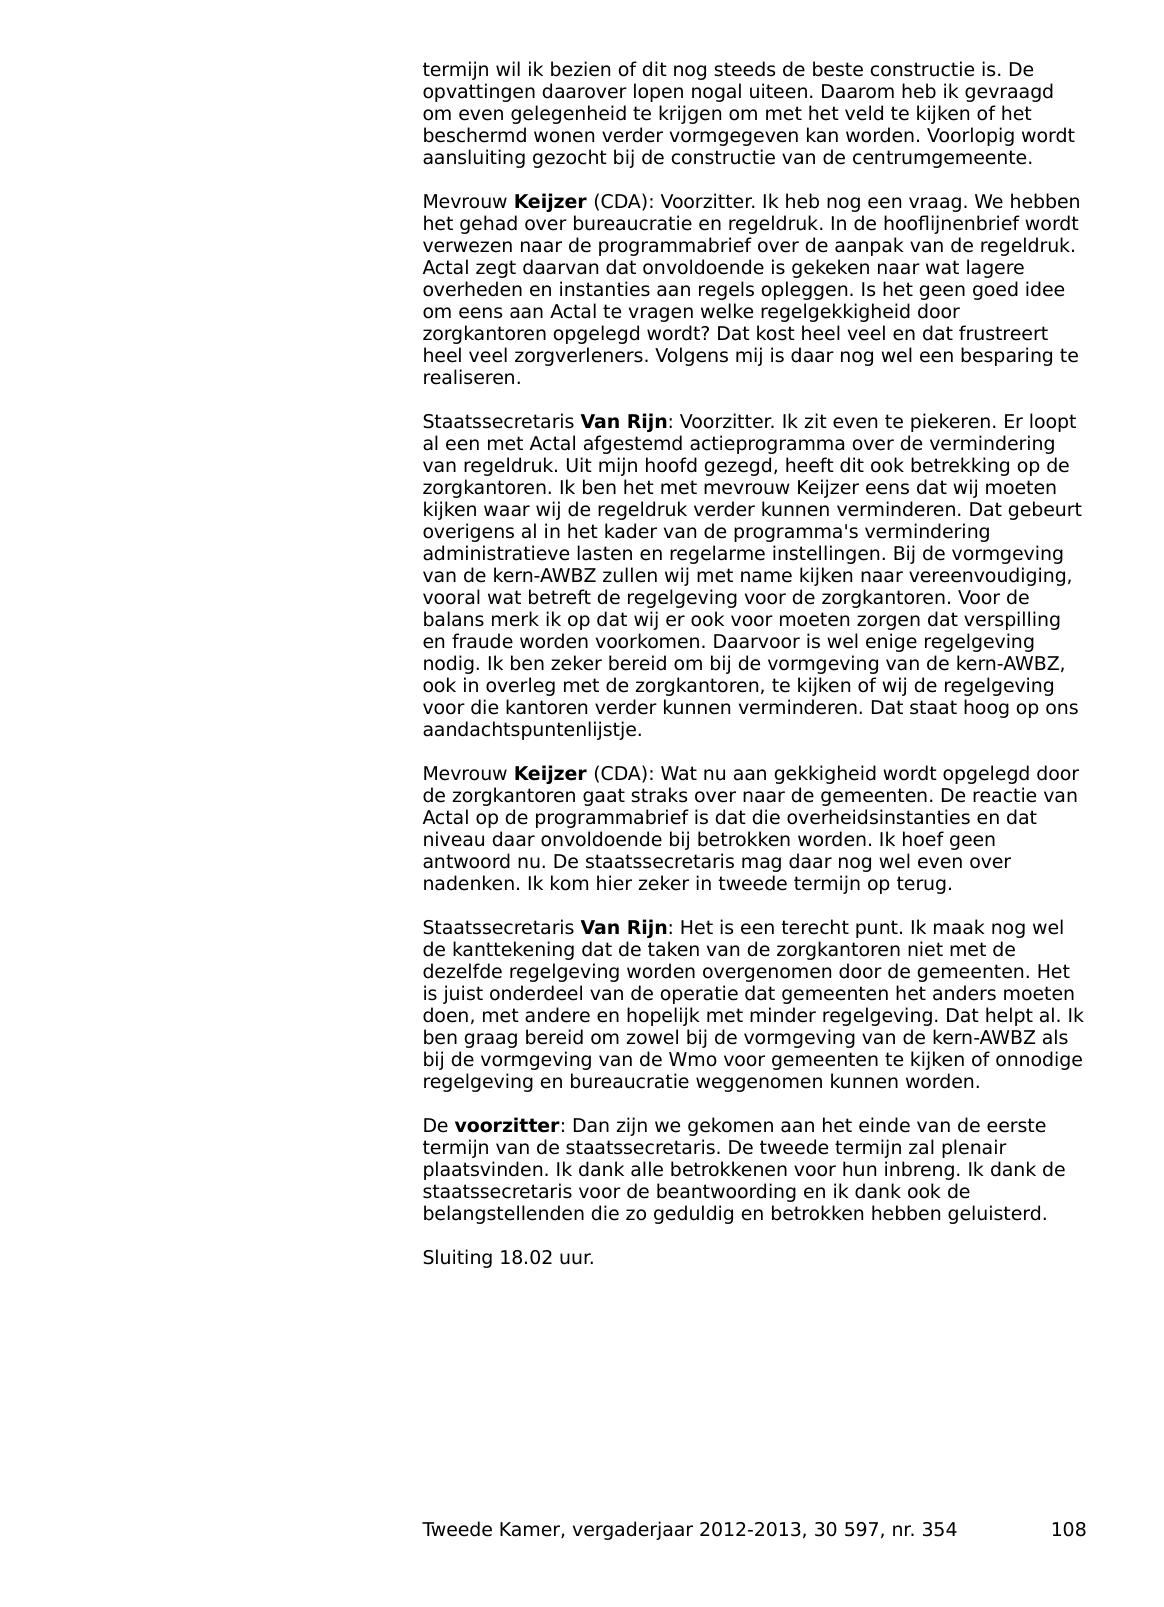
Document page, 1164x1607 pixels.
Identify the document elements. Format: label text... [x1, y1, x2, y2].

text De voorzitter: Dan zijn we gekomen aan het einde van de eerste termijn van de staatssecretaris. De tweede termijn zal plenair plaatsvinden. Ik dank alle betrokkenen voor hun inbreng. Ik dank de staatssecretaris voor de beantwoording en ik dank ook de belangstellenden die zo geduldig en betrokken hebben geluisterd. [422, 1115, 1087, 1225]
text Mevrouw Keijzer (CDA): Voorzitter. Ik heb nog een vraag. We hebben het gehad over bureaucratie en regeldruk. In de hooflijnenbrief wordt verwezen naar de programmabrief over de aanpak van de regeldruk. Actal zegt daarvan dat onvoldoende is gekeken naar wat lagere overheden en instanties aan regels opleggen. Is het geen goed idee om eens aan Actal te vragen welke regelgekkigheid door zorgkantoren opgelegd wordt? Dat kost heel veel en dat frustreert heel veel zorgverleners. Volgens mij is daar nog wel een besparing te realiseren. [422, 191, 1087, 389]
text Mevrouw Keijzer (CDA): Wat nu aan gekkigheid wordt opgelegd door de zorgkantoren gaat straks over naar de gemeenten. De reactie van Actal op de programmabrief is dat die overheidsinstanties en dat niveau daar onvoldoende bij betrokken worden. Ik hoef geen antwoord nu. De staatssecretaris mag daar nog wel even over nadenken. Ik kom hier zeker in tweede termijn op terug. [422, 763, 1087, 895]
text Sluiting 18.02 uur. [422, 1247, 1087, 1269]
text Staatssecretaris Van Rijn: Voorzitter. Ik zit even te piekeren. Er loopt al een met Actal afgestemd actieprogramma over de vermindering van regeldruk. Uit mijn hoofd gezegd, heeft dit ook betrekking op de zorgkantoren. Ik ben het met mevrouw Keijzer eens dat wij moeten kijken waar wij de regeldruk verder kunnen verminderen. Dat gebeurt overigens al in het kader van de programma's vermindering administratieve lasten en regelarme instellingen. Bij de vormgeving van de kern-AWBZ zullen wij met name kijken naar vereenvoudiging, vooral wat betreft de regelgeving voor de zorgkantoren. Voor de balans merk ik op dat wij er ook voor moeten zorgen dat verspilling en fraude worden voorkomen. Daarvoor is wel enige regelgeving nodig. Ik ben zeker bereid om bij de vormgeving van de kern-AWBZ, ook in overleg met de zorgkantoren, te kijken of wij de regelgeving voor die kantoren verder kunnen verminderen. Dat staat hoog op ons aandachtspuntenlijstje. [422, 411, 1087, 741]
text Staatssecretaris Van Rijn: Het is een terecht punt. Ik maak nog wel de kanttekening dat de taken van de zorgkantoren niet met de dezelfde regelgeving worden overgenomen door de gemeenten. Het is juist onderdeel van de operatie dat gemeenten het anders moeten doen, met andere en hopelijk met minder regelgeving. Dat helpt al. Ik ben graag bereid om zowel bij de vormgeving van de kern-AWBZ als bij de vormgeving van de Wmo voor gemeenten te kijken of onnodige regelgeving en bureaucratie weggenomen kunnen worden. [422, 917, 1087, 1093]
text termijn wil ik bezien of dit nog steeds de beste constructie is. De opvattingen daarover lopen nogal uiteen. Daarom heb ik gevraagd om even gelegenheid te krijgen om met het veld te kijken of het beschermd wonen verder vormgegeven kan worden. Voorlopig wordt aansluiting gezocht bij de constructie van de centrumgemeente. [422, 59, 1087, 169]
